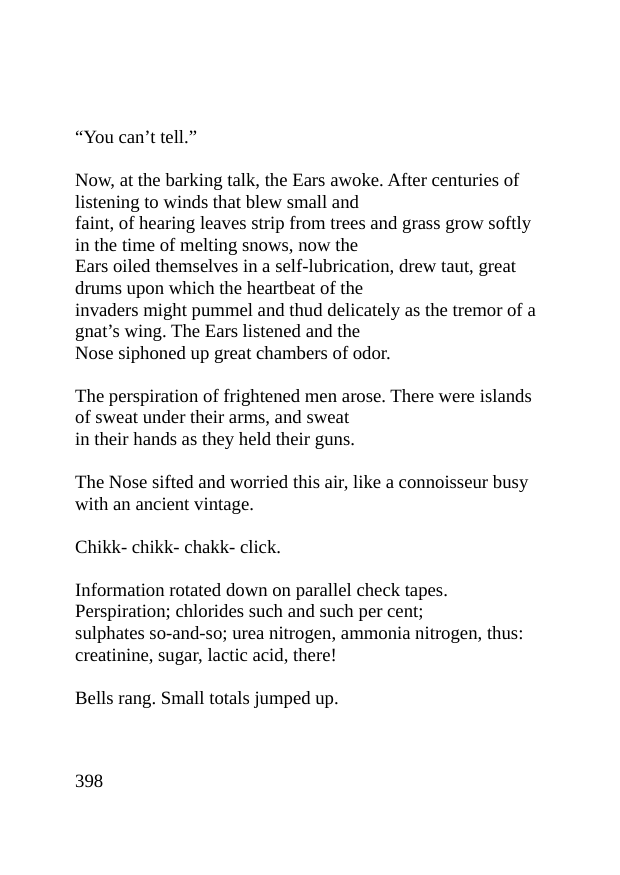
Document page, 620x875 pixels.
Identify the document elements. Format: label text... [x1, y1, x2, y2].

text “You can’t tell.” Now, at the barking talk, the Ears awoke. After centuries of listening to winds that blew small and faint, of hearing leaves strip from trees and grass grow softly in the time of melting snows, now the Ears oiled themselves in a self-lubrication, drew taut, great drums upon which the heartbeat of the invaders might pummel and thud delicately as the tremor of a gnat’s wing. The Ears listened and the Nose siphoned up great chambers of odor. The perspiration of frightened men arose. There were islands of sweat under their arms, and sweat in their hands as they held their guns. The Nose sifted and worried this air, like a connoisseur busy with an ancient vintage. Chikk- chikk- chakk- click. Information rotated down on parallel check tapes. Perspiration; chlorides such and such per cent; sulphates so-and-so; urea nitrogen, ammonia nitrogen, thus: creatinine, sugar, lactic acid, there! Bells rang. Small totals jumped up. [75, 126, 544, 730]
